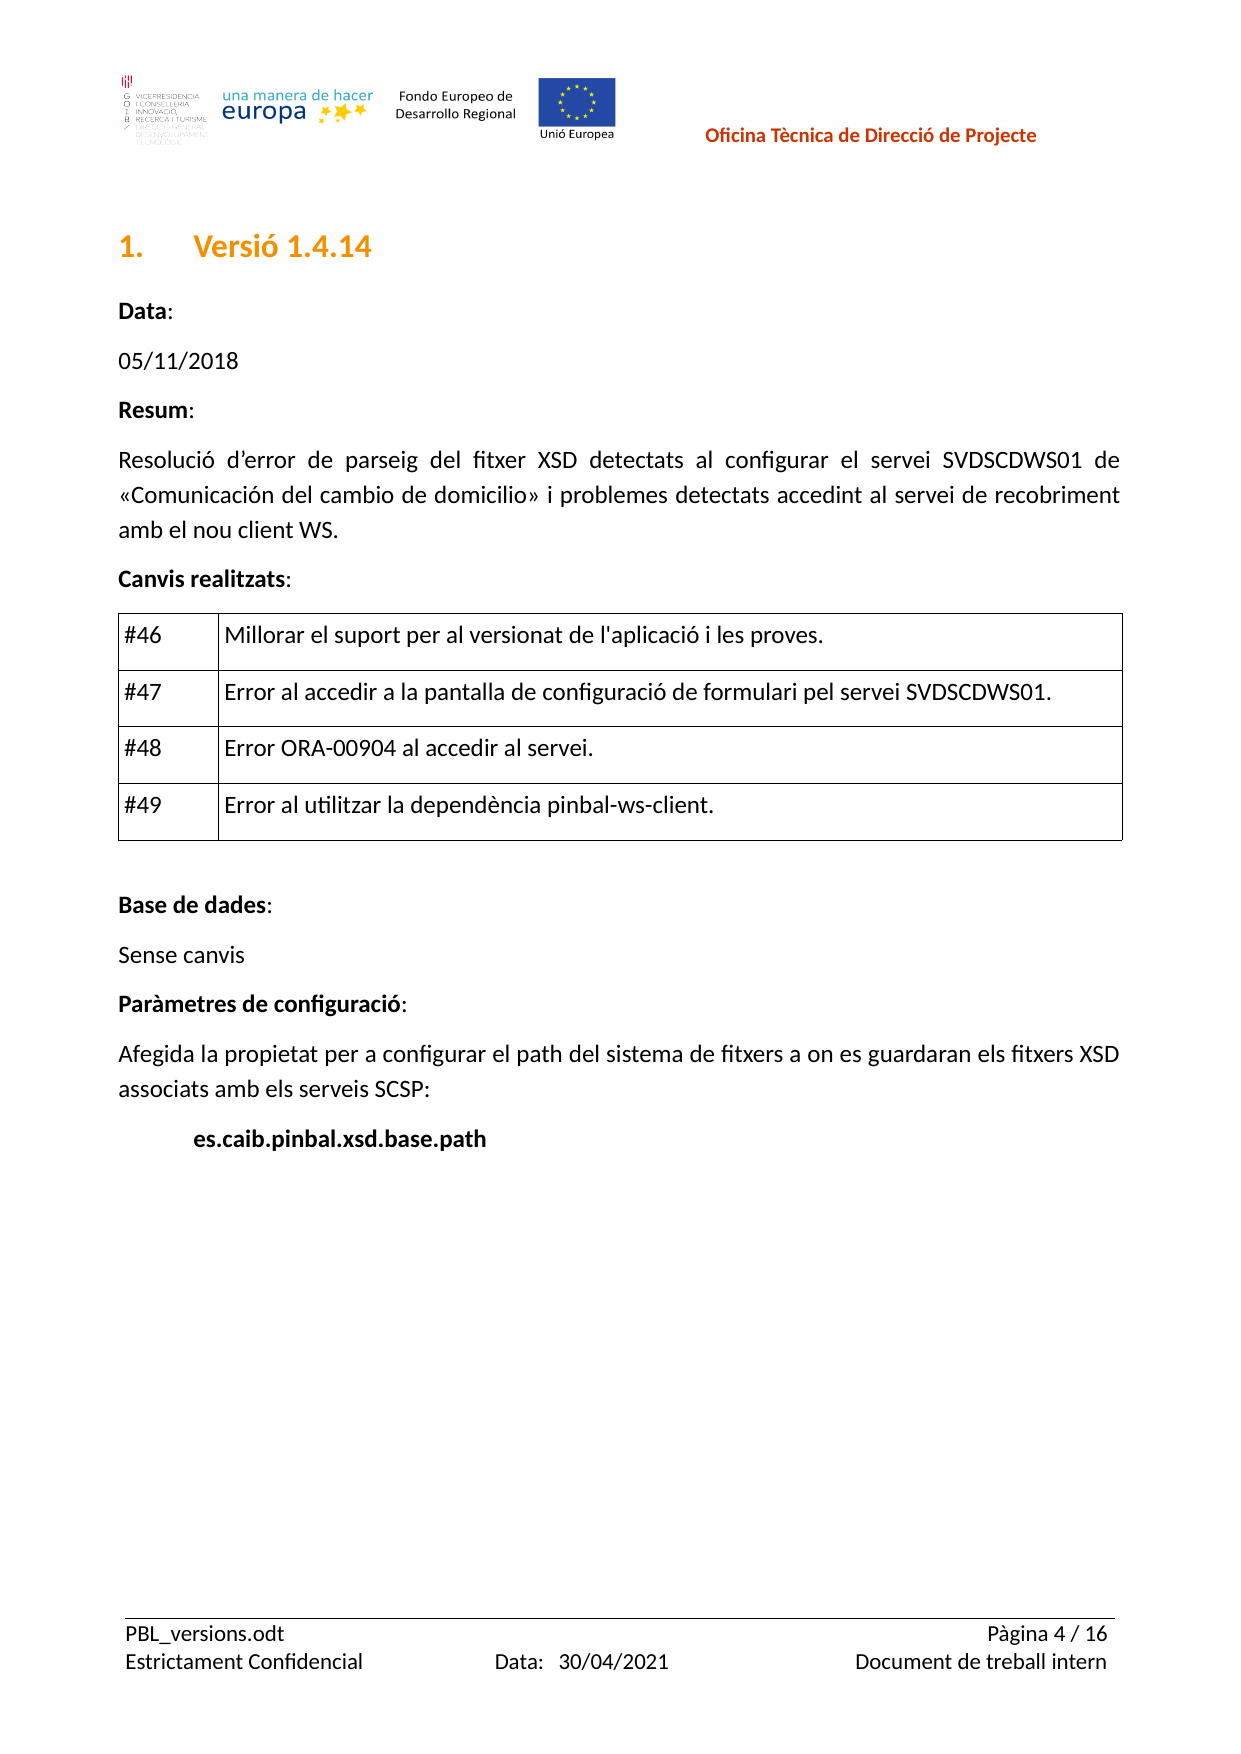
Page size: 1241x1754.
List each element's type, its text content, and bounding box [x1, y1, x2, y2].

text Afegida la propietat per a configurar el path del sistema de fitxers a on es guardaran els fitxers XSD associats amb els serveis SCSP: [118, 1038, 1122, 1104]
text Sense canvis [118, 939, 1122, 969]
text Resum: [118, 394, 1122, 425]
subtitle Versió 1.4.14 [118, 225, 1122, 266]
text Paràmetres de configuració: [118, 989, 1122, 1019]
table_cell Error al utilitzar la dependència pinbal-ws-client. [219, 784, 1122, 840]
table_header Millorar el suport per al versionat de l'aplicació i les proves. [219, 614, 1122, 670]
table_cell #48 [119, 727, 218, 783]
text es.caib.pinbal.xsd.base.path [118, 1123, 1122, 1153]
table_cell #49 [119, 784, 218, 840]
text Canvis realitzats: [118, 563, 1122, 594]
text Resolució d’error de parseig del fitxer XSD detectats al configurar el servei SVDSCDWS01 de «Comunicación del cambio de domicilio» i problemes detectats accedint al servei de recobriment amb el nou client WS. [118, 444, 1122, 544]
text Data: [118, 295, 1122, 326]
table_header #46 [119, 614, 218, 670]
table_cell #47 [119, 671, 218, 726]
table_cell Error al accedir a la pantalla de configuració de formulari pel servei SVDSCDWS01. [219, 671, 1122, 726]
text 05/11/2018 [118, 345, 1122, 375]
picture [118, 73, 213, 147]
text Base de dades: [118, 889, 1122, 920]
table_cell Error ORA-00904 al accedir al servei. [219, 727, 1122, 783]
picture [219, 73, 621, 147]
